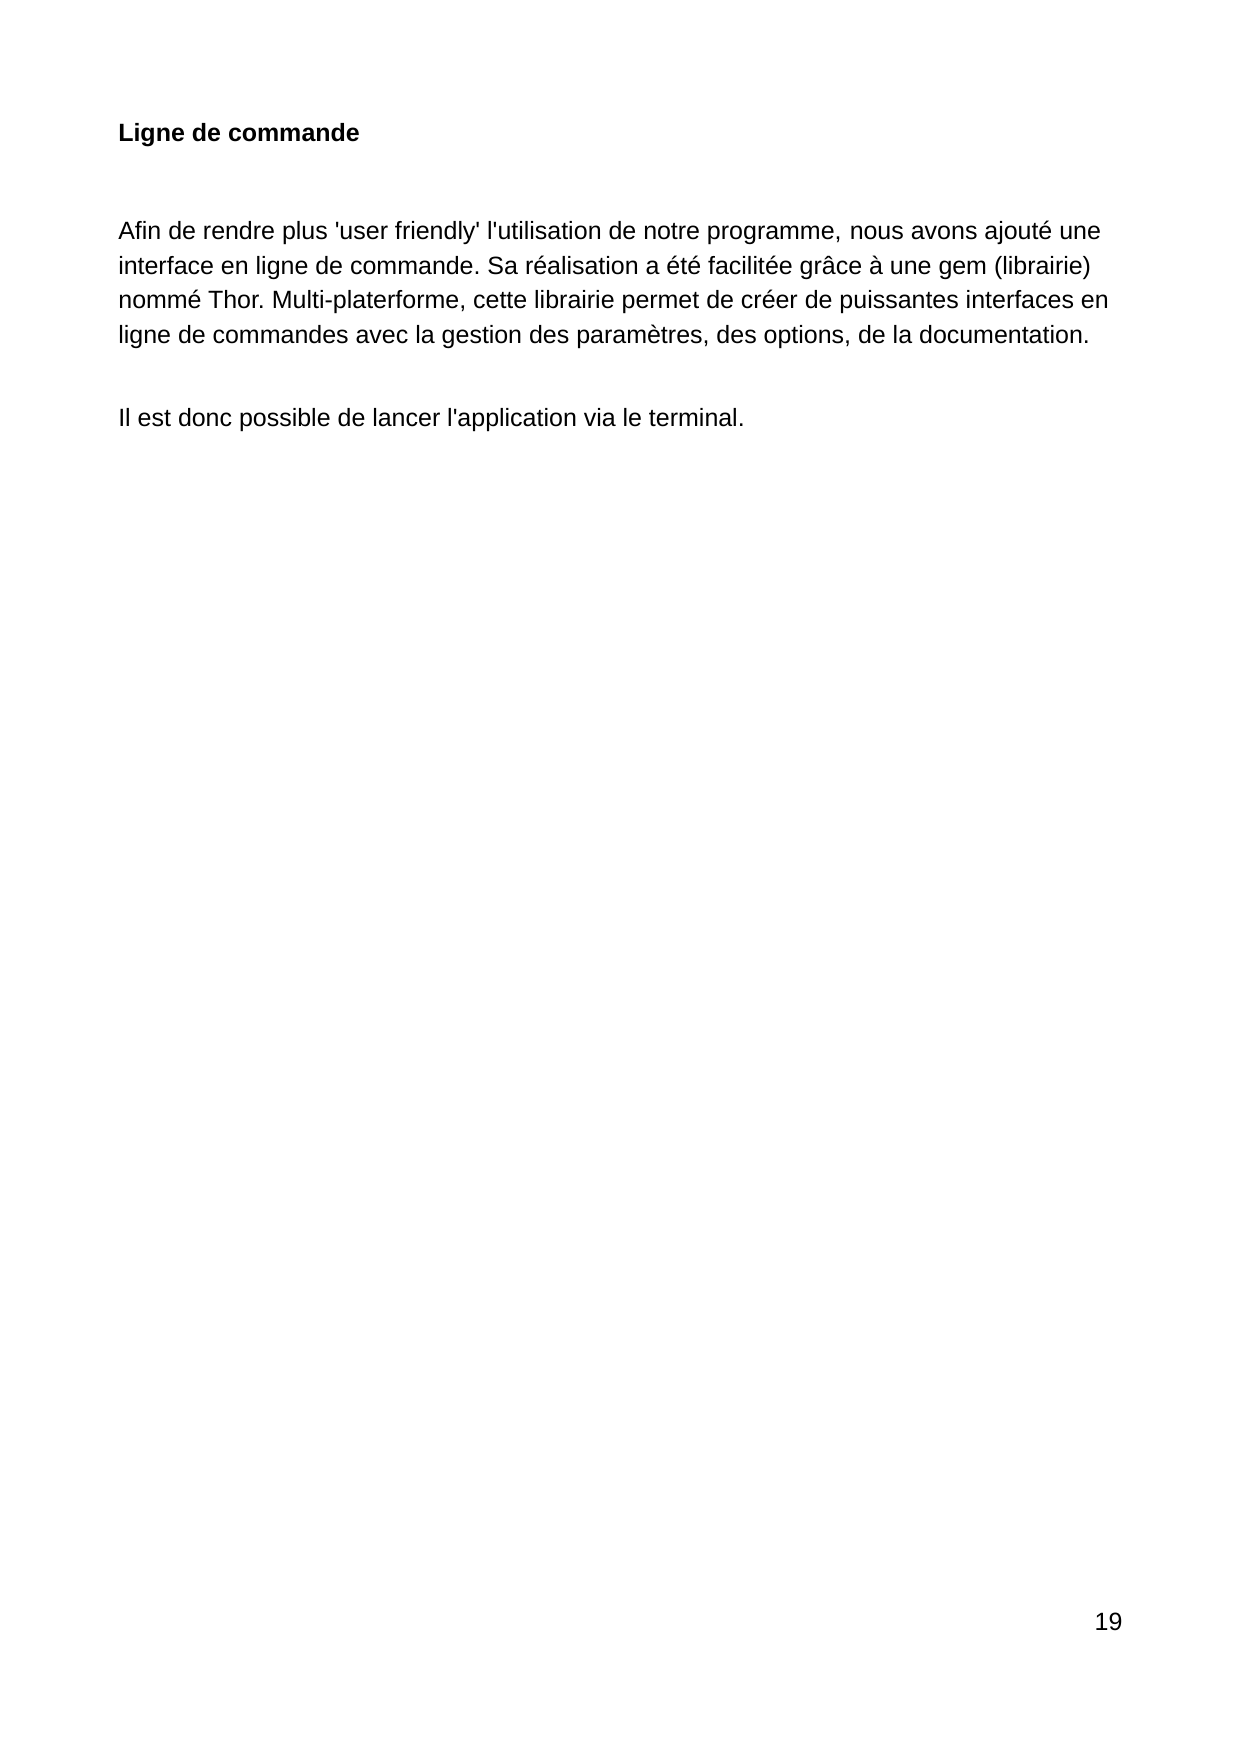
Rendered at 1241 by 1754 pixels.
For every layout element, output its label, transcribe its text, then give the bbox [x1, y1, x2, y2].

text Il est donc possible de lancer l'application via le terminal. [118, 369, 1122, 432]
text Ligne de commande [118, 118, 1122, 147]
text Afin de rendre plus 'user friendly' l'utilisation de notre programme, nous avons ajouté une interface en ligne de commande. Sa réalisation a été facilitée grâce à une gem (librairie) nommé Thor. Multi-platerforme, cette librairie permet de créer de puissantes interfaces en ligne de commandes avec la gestion des paramètres, des options, de la documentation. [118, 216, 1122, 348]
